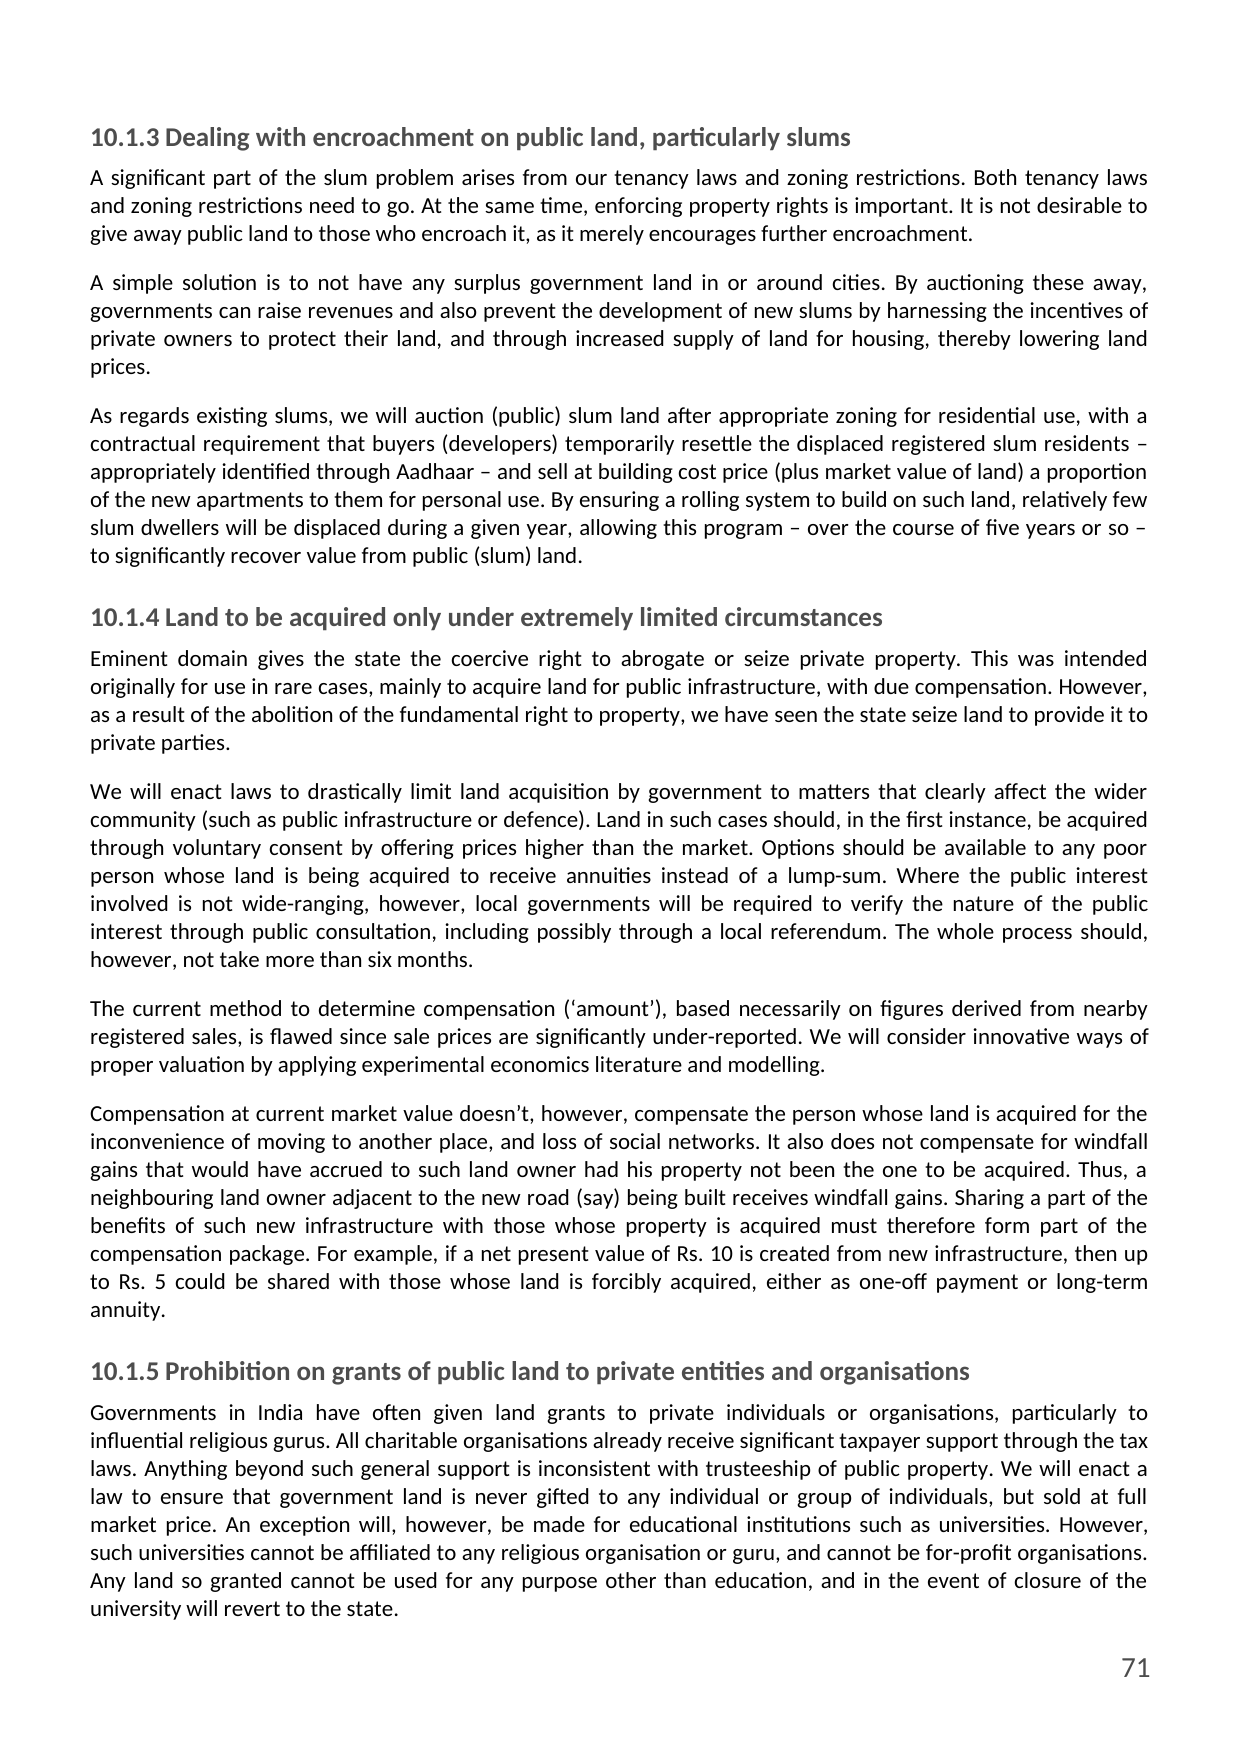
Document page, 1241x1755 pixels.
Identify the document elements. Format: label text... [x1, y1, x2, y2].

text We will enact laws to drastically limit land acquisition by government to matters that clearly affect the wider community (such as public infrastructure or defence). Land in such cases should, in the first instance, be acquired through voluntary consent by offering prices higher than the market. Options should be available to any poor person whose land is being acquired to receive annuities instead of a lump-sum. Where the public interest involved is not wide-ranging, however, local governments will be required to verify the nature of the public interest through public consultation, including possibly through a local referendum. The whole process should, however, not take more than six months. [90, 777, 1150, 973]
text The current method to determine compensation (‘amount’), based necessarily on figures derived from nearby registered sales, is flawed since sale prices are significantly under-reported. We will consider innovative ways of proper valuation by applying experimental economics literature and modelling. [90, 994, 1150, 1078]
subtitle Dealing with encroachment on public land, particularly slums [90, 120, 1150, 153]
text Eminent domain gives the state the coercive right to abrogate or seize private property. This was intended originally for use in rare cases, mainly to acquire land for public infrastructure, with due compensation. However, as a result of the abolition of the fundamental right to property, we have seen the state seize land to provide it to private parties. [90, 644, 1150, 756]
text A simple solution is to not have any surplus government land in or around cities. By auctioning these away, governments can raise revenues and also prevent the development of new slums by harnessing the incentives of private owners to protect their land, and through increased supply of land for housing, thereby lowering land prices. [90, 268, 1150, 380]
subtitle Land to be acquired only under extremely limited circumstances [90, 601, 1150, 634]
subtitle Prohibition on grants of public land to private entities and organisations [90, 1354, 1150, 1387]
text As regards existing slums, we will auction (public) slum land after appropriate zoning for residential use, with a contractual requirement that buyers (developers) temporarily resettle the displaced registered slum residents – appropriately identified through Aadhaar – and sell at building cost price (plus market value of land) a proportion of the new apartments to them for personal use. By ensuring a rolling system to build on such land, relatively few slum dwellers will be displaced during a given year, allowing this program – over the course of five years or so – to significantly recover value from public (slum) land. [90, 401, 1150, 569]
text Governments in India have often given land grants to private individuals or organisations, particularly to influential religious gurus. All charitable organisations already receive significant taxpayer support through the tax laws. Anything beyond such general support is inconsistent with trusteeship of public property. We will enact a law to ensure that government land is never gifted to any individual or group of individuals, but sold at full market price. An exception will, however, be made for educational institutions such as universities. However, such universities cannot be affiliated to any religious organisation or guru, and cannot be for-profit organisations. Any land so granted cannot be used for any purpose other than education, and in the event of closure of the university will revert to the state. [90, 1398, 1150, 1622]
text A significant part of the slum problem arises from our tenancy laws and zoning restrictions. Both tenancy laws and zoning restrictions need to go. At the same time, enforcing property rights is important. It is not desirable to give away public land to those who encroach it, as it merely encourages further encroachment. [90, 163, 1150, 247]
text Compensation at current market value doesn’t, however, compensate the person whose land is acquired for the inconvenience of moving to another place, and loss of social networks. It also does not compensate for windfall gains that would have accrued to such land owner had his property not been the one to be acquired. Thus, a neighbouring land owner adjacent to the new road (say) being built receives windfall gains. Sharing a part of the benefits of such new infrastructure with those whose property is acquired must therefore form part of the compensation package. For example, if a net present value of Rs. 10 is created from new infrastructure, then up to Rs. 5 could be shared with those whose land is forcibly acquired, either as one-off payment or long-term annuity. [90, 1099, 1150, 1323]
